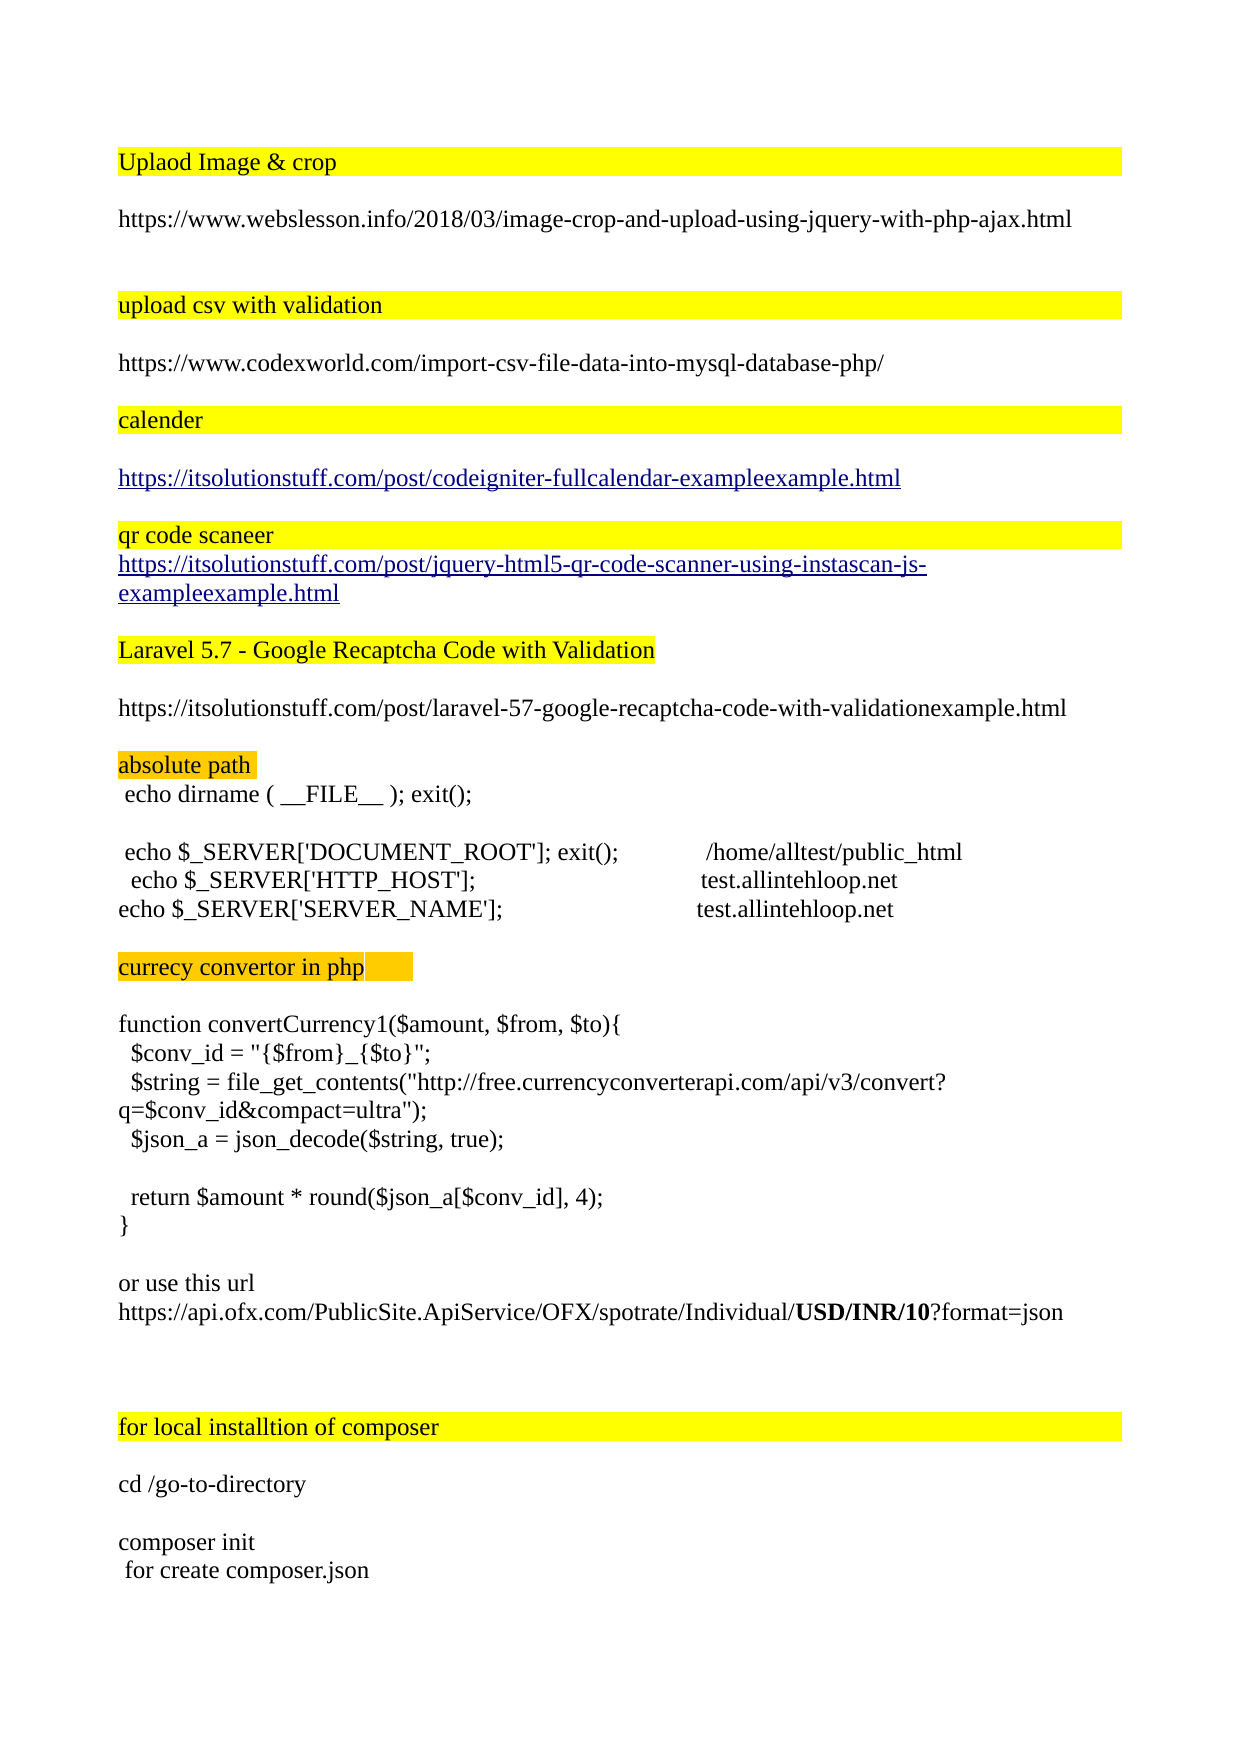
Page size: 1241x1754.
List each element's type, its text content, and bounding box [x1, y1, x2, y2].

text https://itsolutionstuff.com/post/jquery-html5-qr-code-scanner-using-instascan-js-exampleexample.html [118, 549, 1122, 607]
text echo $_SERVER['SERVER_NAME']; test.allintehloop.net [118, 894, 1122, 923]
text function convertCurrency1($amount, $from, $to){ [118, 1009, 1122, 1038]
text or use this url [118, 1268, 1122, 1297]
text $json_a = json_decode($string, true); [118, 1124, 1122, 1153]
text calender [118, 406, 1122, 434]
text https://api.ofx.com/PublicSite.ApiService/OFX/spotrate/Individual/USD/INR/10?format=json [118, 1297, 1122, 1326]
text echo $_SERVER['DOCUMENT_ROOT']; exit(); /home/alltest/public_html [118, 837, 1122, 866]
text cd /go-to-directory [118, 1469, 1122, 1498]
text https://itsolutionstuff.com/post/codeigniter-fullcalendar-exampleexample.html [118, 463, 1122, 492]
text for local installtion of composer [118, 1412, 1122, 1441]
text Laravel 5.7 - Google Recaptcha Code with Validation [118, 636, 1122, 664]
text https://www.codexworld.com/import-csv-file-data-into-mysql-database-php/ [118, 348, 1122, 377]
text $conv_id = "{$from}_{$to}"; [118, 1038, 1122, 1067]
text for create composer.json [118, 1556, 1122, 1584]
text https://www.webslesson.info/2018/03/image-crop-and-upload-using-jquery-with-php-ajax.html [118, 204, 1122, 233]
text composer init [118, 1527, 1122, 1556]
text https://itsolutionstuff.com/post/laravel-57-google-recaptcha-code-with-validationexample.html [118, 693, 1122, 722]
text $string = file_get_contents("http://free.currencyconverterapi.com/api/v3/convert?q=$conv_id&compact=ultra"); [118, 1067, 1122, 1124]
text return $amount * round($json_a[$conv_id], 4); [118, 1182, 1122, 1211]
text upload csv with validation [118, 291, 1122, 319]
text absolute path [118, 751, 1122, 779]
text currecy convertor in php [118, 952, 1122, 981]
text echo $_SERVER['HTTP_HOST']; test.allintehloop.net [118, 866, 1122, 894]
text } [118, 1211, 1122, 1239]
text Uplaod Image & crop [118, 147, 1122, 176]
text qr code scaneer [118, 521, 1122, 549]
text echo dirname ( __FILE__ ); exit(); [118, 779, 1122, 808]
